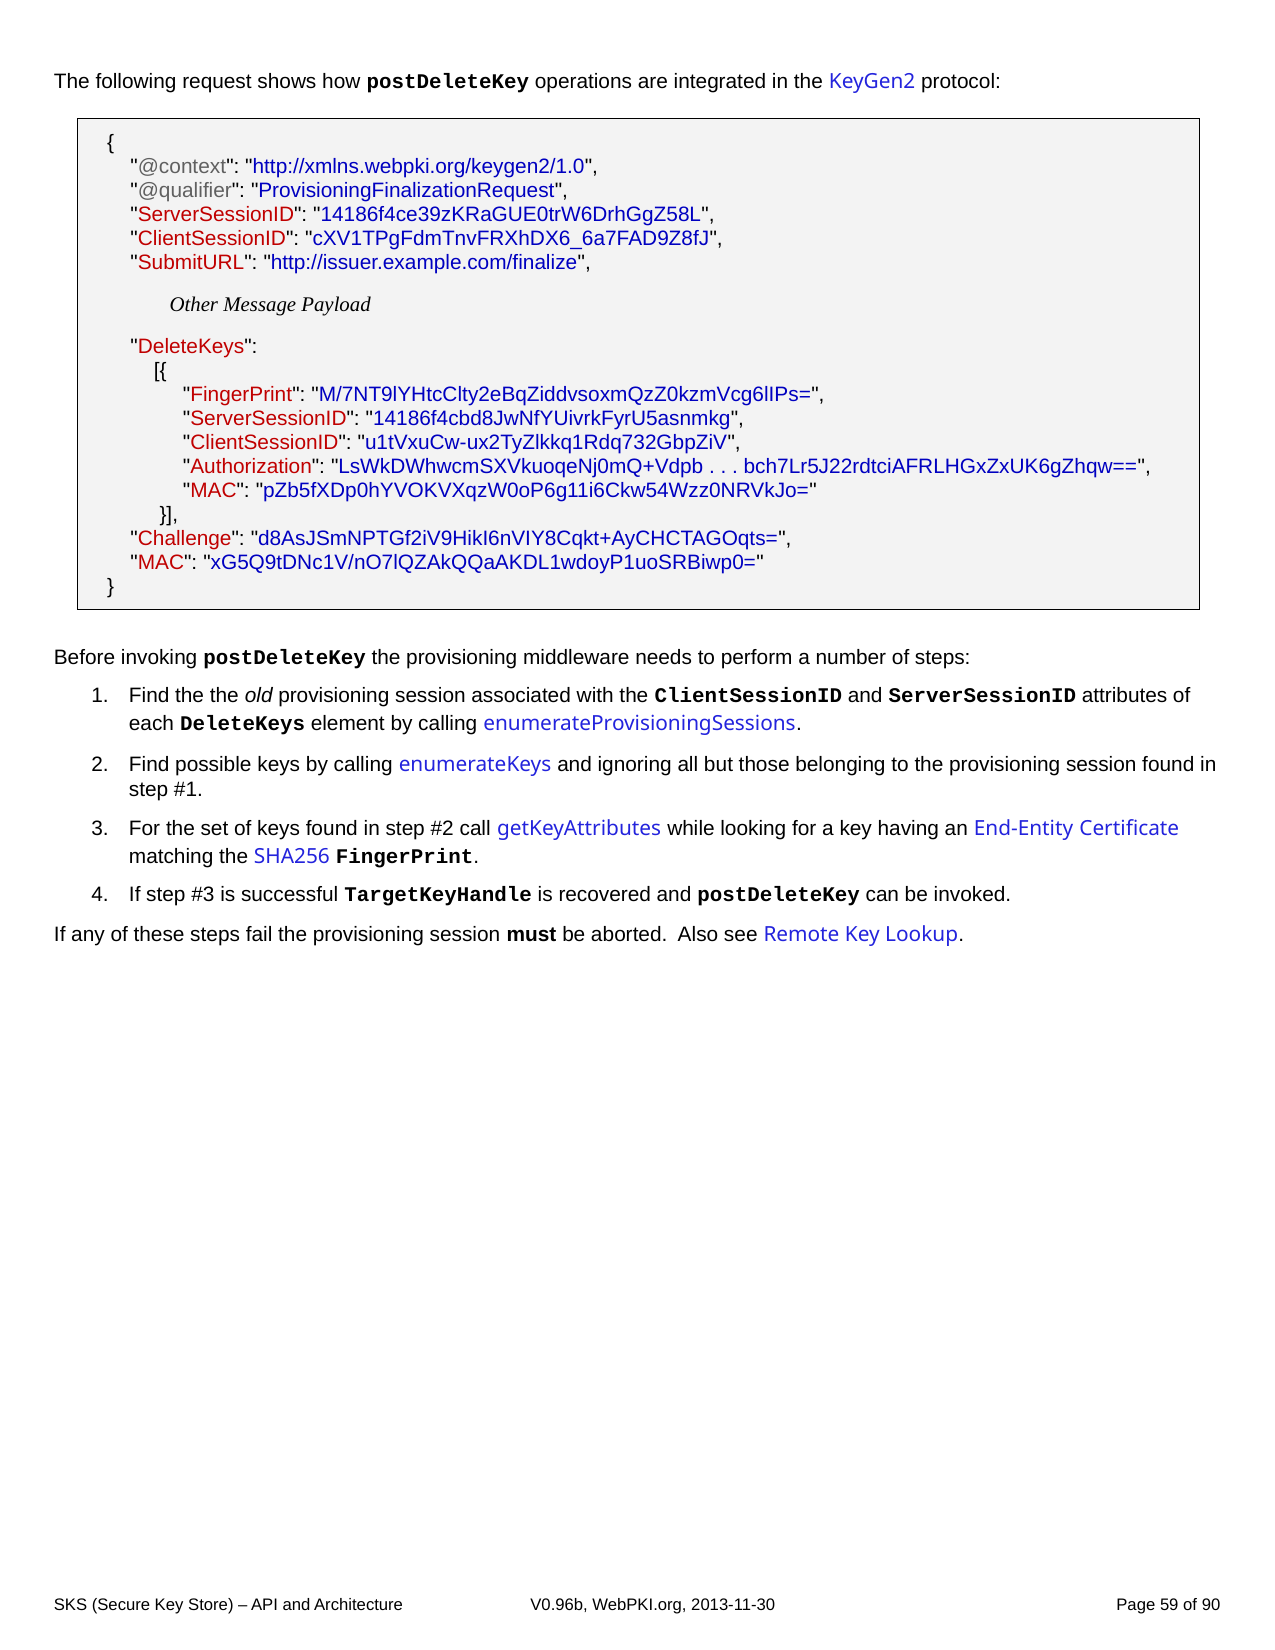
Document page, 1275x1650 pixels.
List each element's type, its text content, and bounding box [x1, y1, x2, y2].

list Find the the old provisioning session associated with the ClientSessionID and ServerSessionID attributes of each DeleteKeys element by calling enumerateProvisioningSessions. [91, 683, 1221, 737]
list Find possible keys by calling enumerateKeys and ignoring all but those belonging to the provisioning session found in step #1. [91, 749, 1221, 801]
table_header { "@context": "http://xmlns.webpki.org/keygen2/1.0", "@qualifier": "ProvisioningFinalizationRequest", "ServerSessionID": "14186f4ce39zKRaGUE0trW6DrhGgZ58L", "ClientSessionID": "cXV1TPgFdmTnvFRXhDX6_6a7FAD9Z8fJ", "SubmitURL": "http://issuer.example.com/finalize", Other Message Payload "DeleteKeys": [{ "FingerPrint": "M/7NT9lYHtcClty2eBqZiddvsoxmQzZ0kzmVcg6lIPs=", "ServerSessionID": "14186f4cbd8JwNfYUivrkFyrU5asnmkg", "ClientSessionID": "u1tVxuCw-ux2TyZlkkq1Rdq732GbpZiV", "Authorization": "LsWkDWhwcmSXVkuoqeNj0mQ+Vdpb . . . bch7Lr5J22rdtciAFRLHGxZxUK6gZhqw==", "MAC": "pZb5fXDp0hYVOKVXqzW0oP6g11i6Ckw54Wzz0NRVkJo=" }], "Challenge": "d8AsJSmNPTGf2iV9HikI6nVIY8Cqkt+AyCHCTAGOqts=", "MAC": "xG5Q9tDNc1V/nO7lQZAkQQaAKDL1wdoyP1uoSRBiwp0=" } [78, 119, 1199, 609]
text The following request shows how postDeleteKey operations are integrated in the KeyGen2 protocol: [54, 66, 1221, 118]
list If step #3 is successful TargetKeyHandle is recovered and postDeleteKey can be invoked. [91, 882, 1221, 908]
text Before invoking postDeleteKey the provisioning middleware needs to perform a number of steps: [54, 645, 1221, 671]
list For the set of keys found in step #2 call getKeyAttributes while looking for a key having an End-Entity Certificate matching the SHA256 FingerPrint. [91, 813, 1221, 870]
text If any of these steps fail the provisioning session must be aborted. Also see Remote Key Lookup. [54, 919, 1221, 948]
